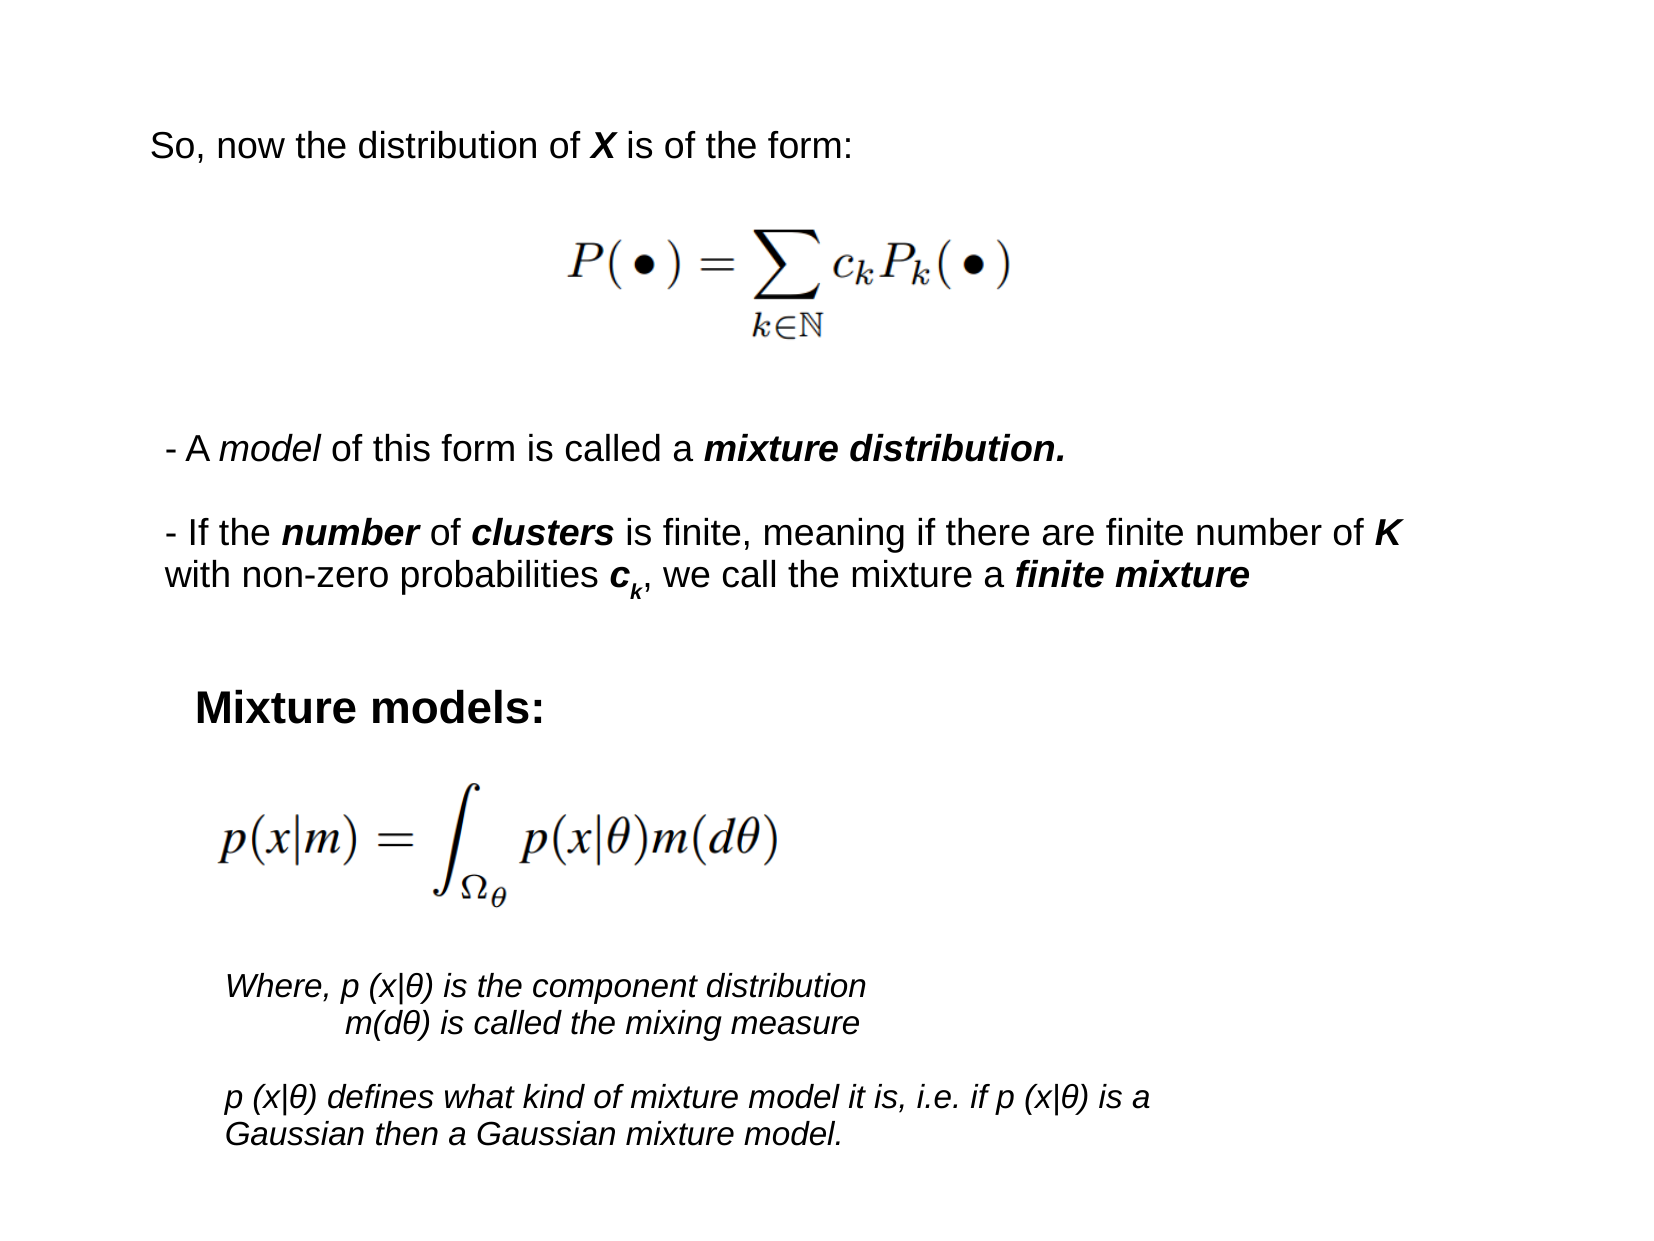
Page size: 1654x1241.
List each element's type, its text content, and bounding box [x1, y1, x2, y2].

text_box - A model of this form is called a mixture distribution. - If the number of clusters is finite, meaning if there are finite number of K with non-zero probabilities ck, we call the mixture a finite mixture [150, 420, 1456, 696]
picture [563, 205, 1021, 361]
text_box Where, p (x|θ) is the component distribution m(dθ) is called the mixing measure p (x|θ) defines what kind of mixture model it is, i.e. if p (x|θ) is a Gaussian then a Gaussian mixture model. [210, 960, 1291, 1197]
text_box Mixture models: [180, 675, 901, 796]
text_box So, now the distribution of X is of the form: [135, 75, 1441, 174]
picture [198, 796, 796, 922]
